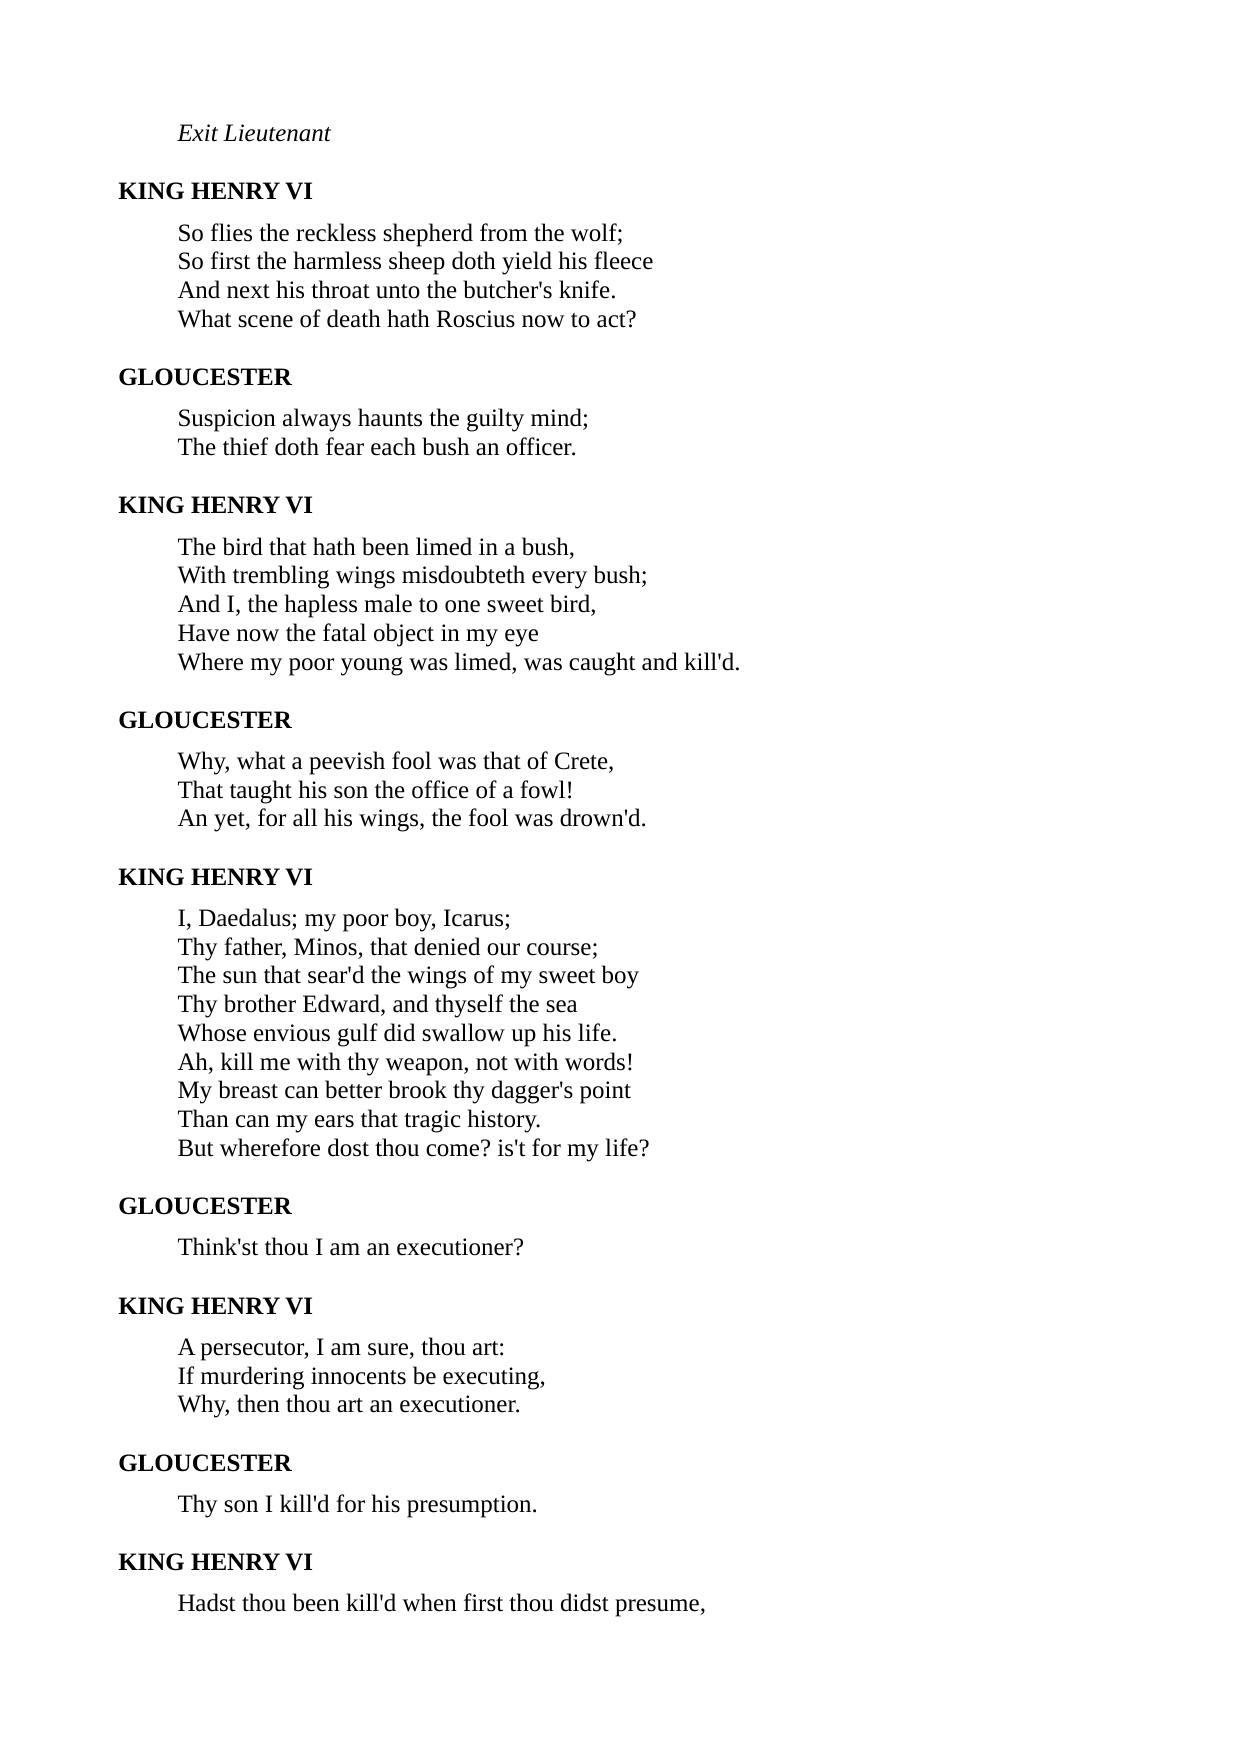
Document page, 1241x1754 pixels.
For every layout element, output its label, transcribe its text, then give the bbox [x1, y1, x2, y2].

text A persecutor, I am sure, thou art: If murdering innocents be executing, Why, then thou art an executioner. [177, 1332, 1063, 1418]
text KING HENRY VI [118, 1547, 1122, 1576]
text KING HENRY VI [118, 862, 1122, 891]
text KING HENRY VI [118, 176, 1122, 205]
text I, Daedalus; my poor boy, Icarus; Thy father, Minos, that denied our course; The sun that sear'd the wings of my sweet boy Thy brother Edward, and thyself the sea Whose envious gulf did swallow up his life. Ah, kill me with thy weapon, not with words! My breast can better brook thy dagger's point Than can my ears that tragic history. But wherefore dost thou come? is't for my life? [177, 903, 1063, 1162]
text Suspicion always haunts the guilty mind; The thief doth fear each bush an officer. [177, 403, 1063, 461]
text Thy son I kill'd for his presumption. [177, 1489, 1063, 1518]
text Think'st thou I am an executioner? [177, 1232, 1063, 1261]
text Hadst thou been kill'd when first thou didst presume, [177, 1588, 1063, 1617]
text So flies the reckless shepherd from the wolf; So first the harmless sheep doth yield his fleece And next his throat unto the butcher's knife. What scene of death hath Roscius now to act? [177, 218, 1063, 333]
text The bird that hath been limed in a bush, With trembling wings misdoubteth every bush; And I, the hapless male to one sweet bird, Have now the fatal object in my eye Where my poor young was limed, was caught and kill'd. [177, 532, 1063, 675]
text GLOUCESTER [118, 362, 1122, 391]
text GLOUCESTER [118, 1191, 1122, 1220]
text KING HENRY VI [118, 1291, 1122, 1319]
text KING HENRY VI [118, 490, 1122, 519]
text GLOUCESTER [118, 1448, 1122, 1476]
text Why, what a peevish fool was that of Crete, That taught his son the office of a fowl! An yet, for all his wings, the fool was drown'd. [177, 746, 1063, 832]
text Exit Lieutenant [177, 118, 1063, 147]
text GLOUCESTER [118, 705, 1122, 733]
